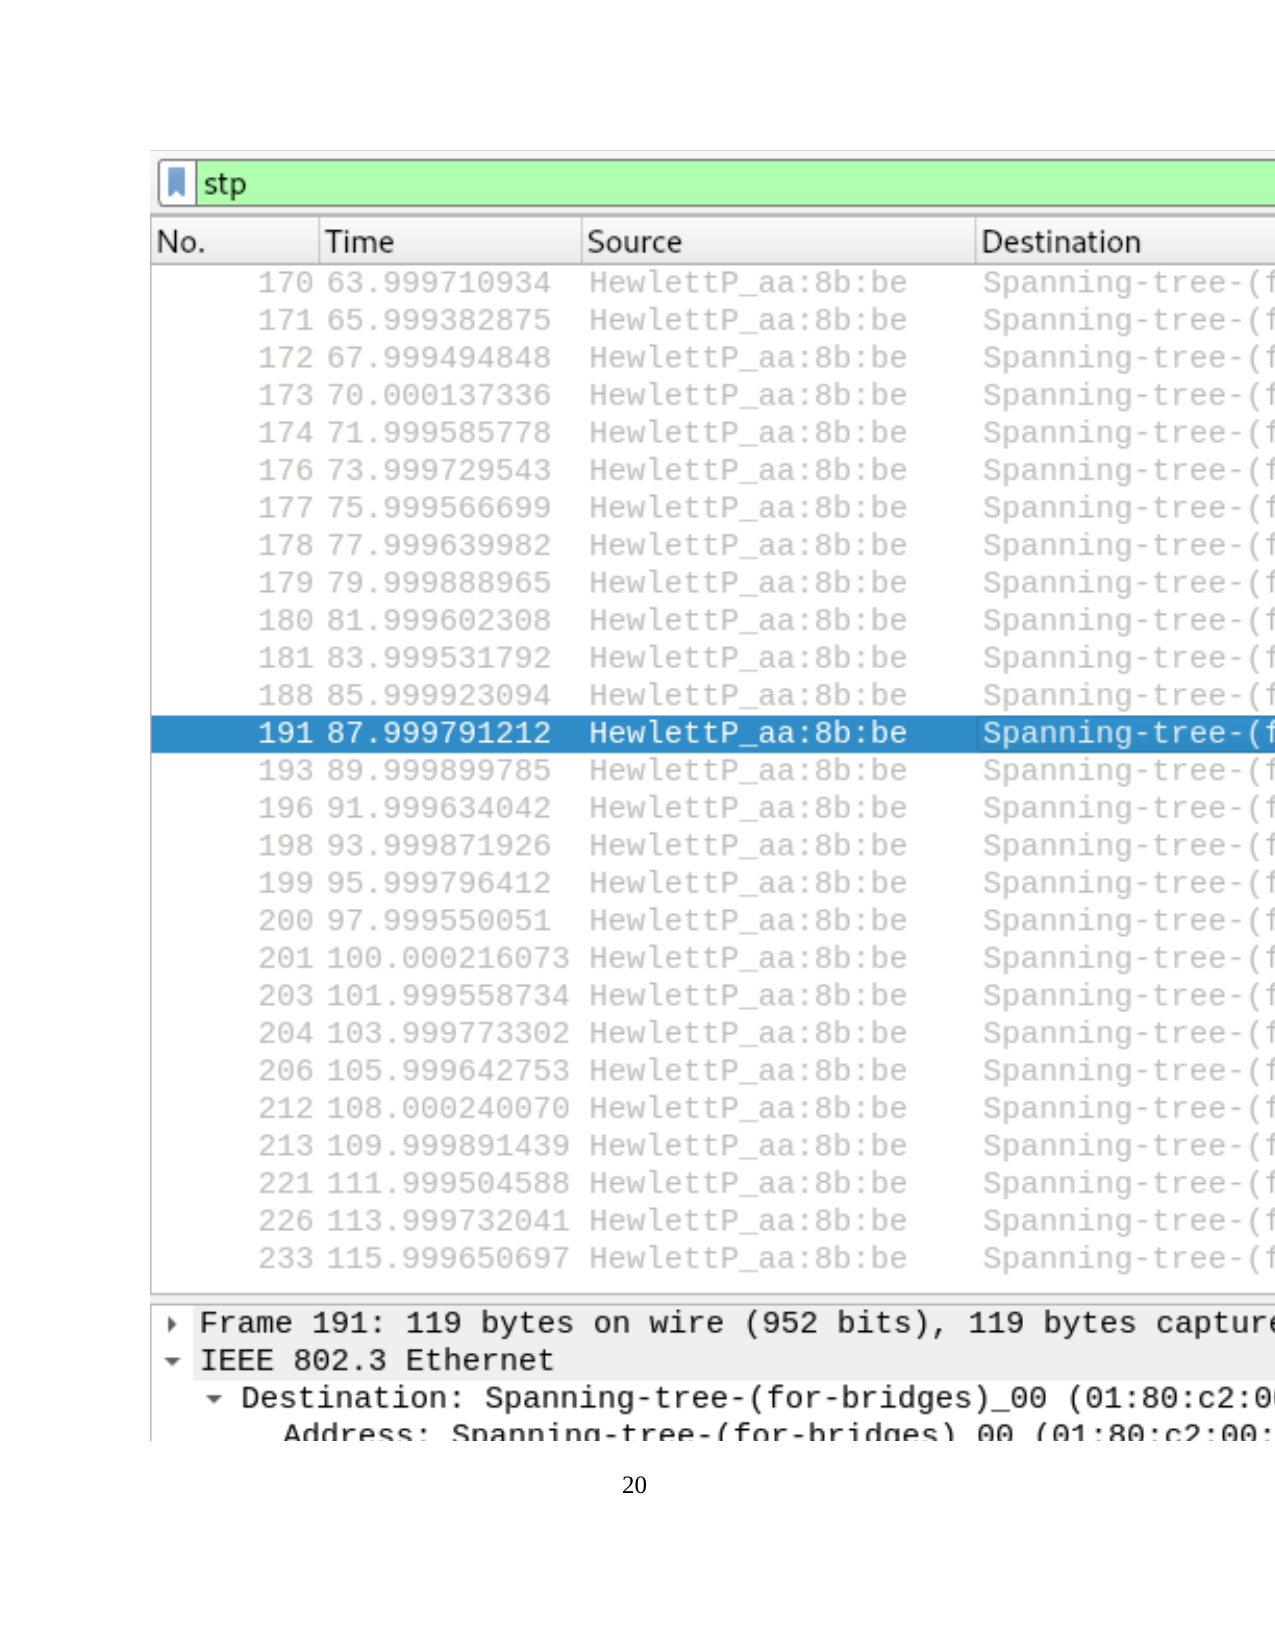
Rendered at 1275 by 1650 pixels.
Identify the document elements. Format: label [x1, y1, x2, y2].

picture [150, 150, 1275, 1441]
